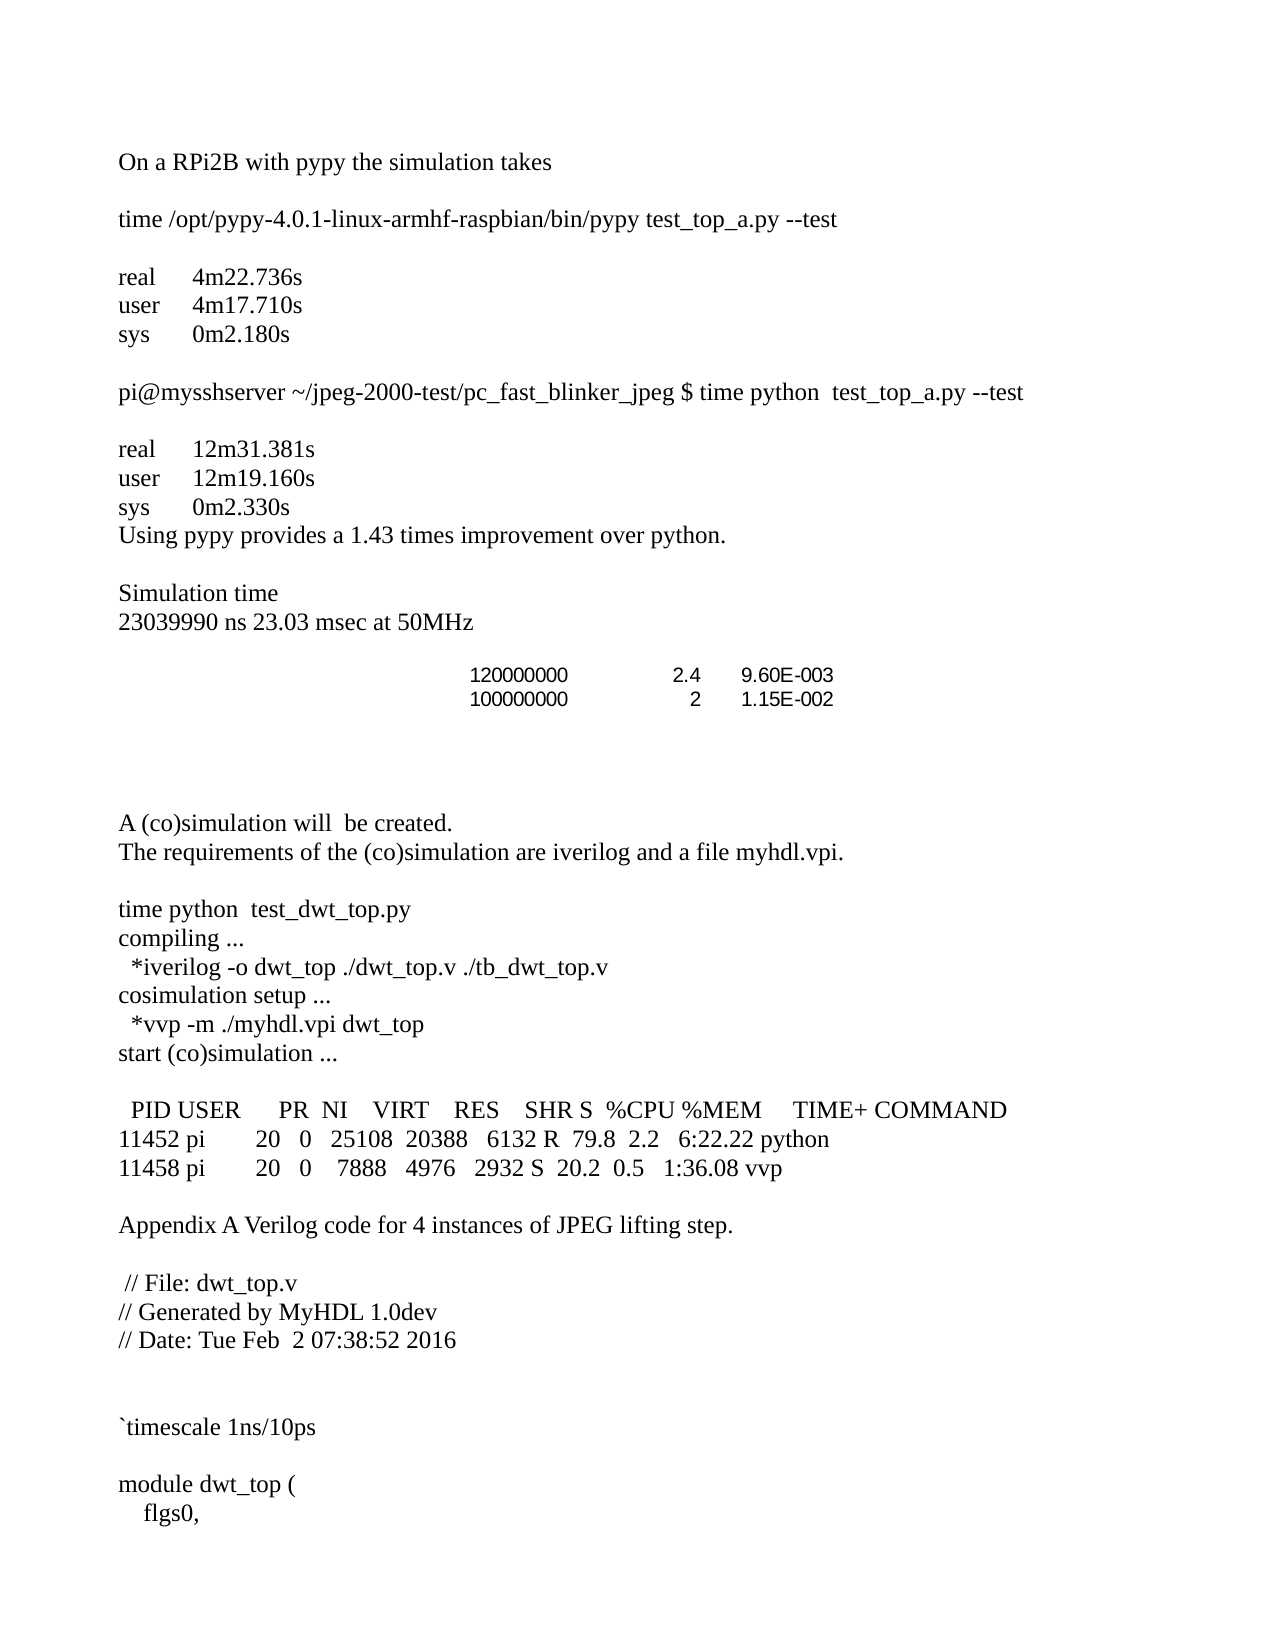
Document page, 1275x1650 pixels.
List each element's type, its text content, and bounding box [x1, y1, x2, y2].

text sys 0m2.330s [118, 492, 1157, 521]
text `timescale 1ns/10ps [118, 1412, 1157, 1441]
text A (co)simulation will be created. [118, 808, 1157, 837]
text real 12m31.381s [118, 434, 1157, 463]
text // Generated by MyHDL 1.0dev [118, 1297, 1157, 1326]
text 23039990 ns 23.03 msec at 50MHz [118, 607, 1157, 636]
text time /opt/pypy-4.0.1-linux-armhf-raspbian/bin/pypy test_top_a.py --test [118, 204, 1157, 233]
text real 4m22.736s [118, 262, 1157, 291]
text PID USER PR NI VIRT RES SHR S %CPU %MEM TIME+ COMMAND [118, 1096, 1157, 1124]
text // File: dwt_top.v [118, 1268, 1157, 1297]
text time python test_dwt_top.py [118, 894, 1157, 923]
text 11452 pi 20 0 25108 20388 6132 R 79.8 2.2 6:22.22 python [118, 1124, 1157, 1153]
text Appendix A Verilog code for 4 instances of JPEG lifting step. [118, 1211, 1157, 1239]
text *vvp -m ./myhdl.vpi dwt_top [118, 1009, 1157, 1038]
text cosimulation setup ... [118, 981, 1157, 1009]
text sys 0m2.180s [118, 319, 1157, 348]
text module dwt_top ( [118, 1469, 1157, 1498]
text Simulation time [118, 578, 1157, 607]
text compiling ... [118, 923, 1157, 952]
text flgs0, [118, 1498, 1157, 1527]
text start (co)simulation ... [118, 1038, 1157, 1067]
text // Date: Tue Feb 2 07:38:52 2016 [118, 1326, 1157, 1354]
text 11458 pi 20 0 7888 4976 2932 S 20.2 0.5 1:36.08 vvp [118, 1153, 1157, 1182]
text The requirements of the (co)simulation are iverilog and a file myhdl.vpi. [118, 837, 1157, 866]
text Using pypy provides a 1.43 times improvement over python. [118, 521, 1157, 549]
text *iverilog -o dwt_top ./dwt_top.v ./tb_dwt_top.v [118, 952, 1157, 981]
text user 12m19.160s [118, 463, 1157, 492]
text pi@mysshserver ~/jpeg-2000-test/pc_fast_blinker_jpeg $ time python test_top_a.py --test [118, 377, 1157, 406]
text On a RPi2B with pypy the simulation takes [118, 147, 1157, 176]
text user 4m17.710s [118, 291, 1157, 319]
